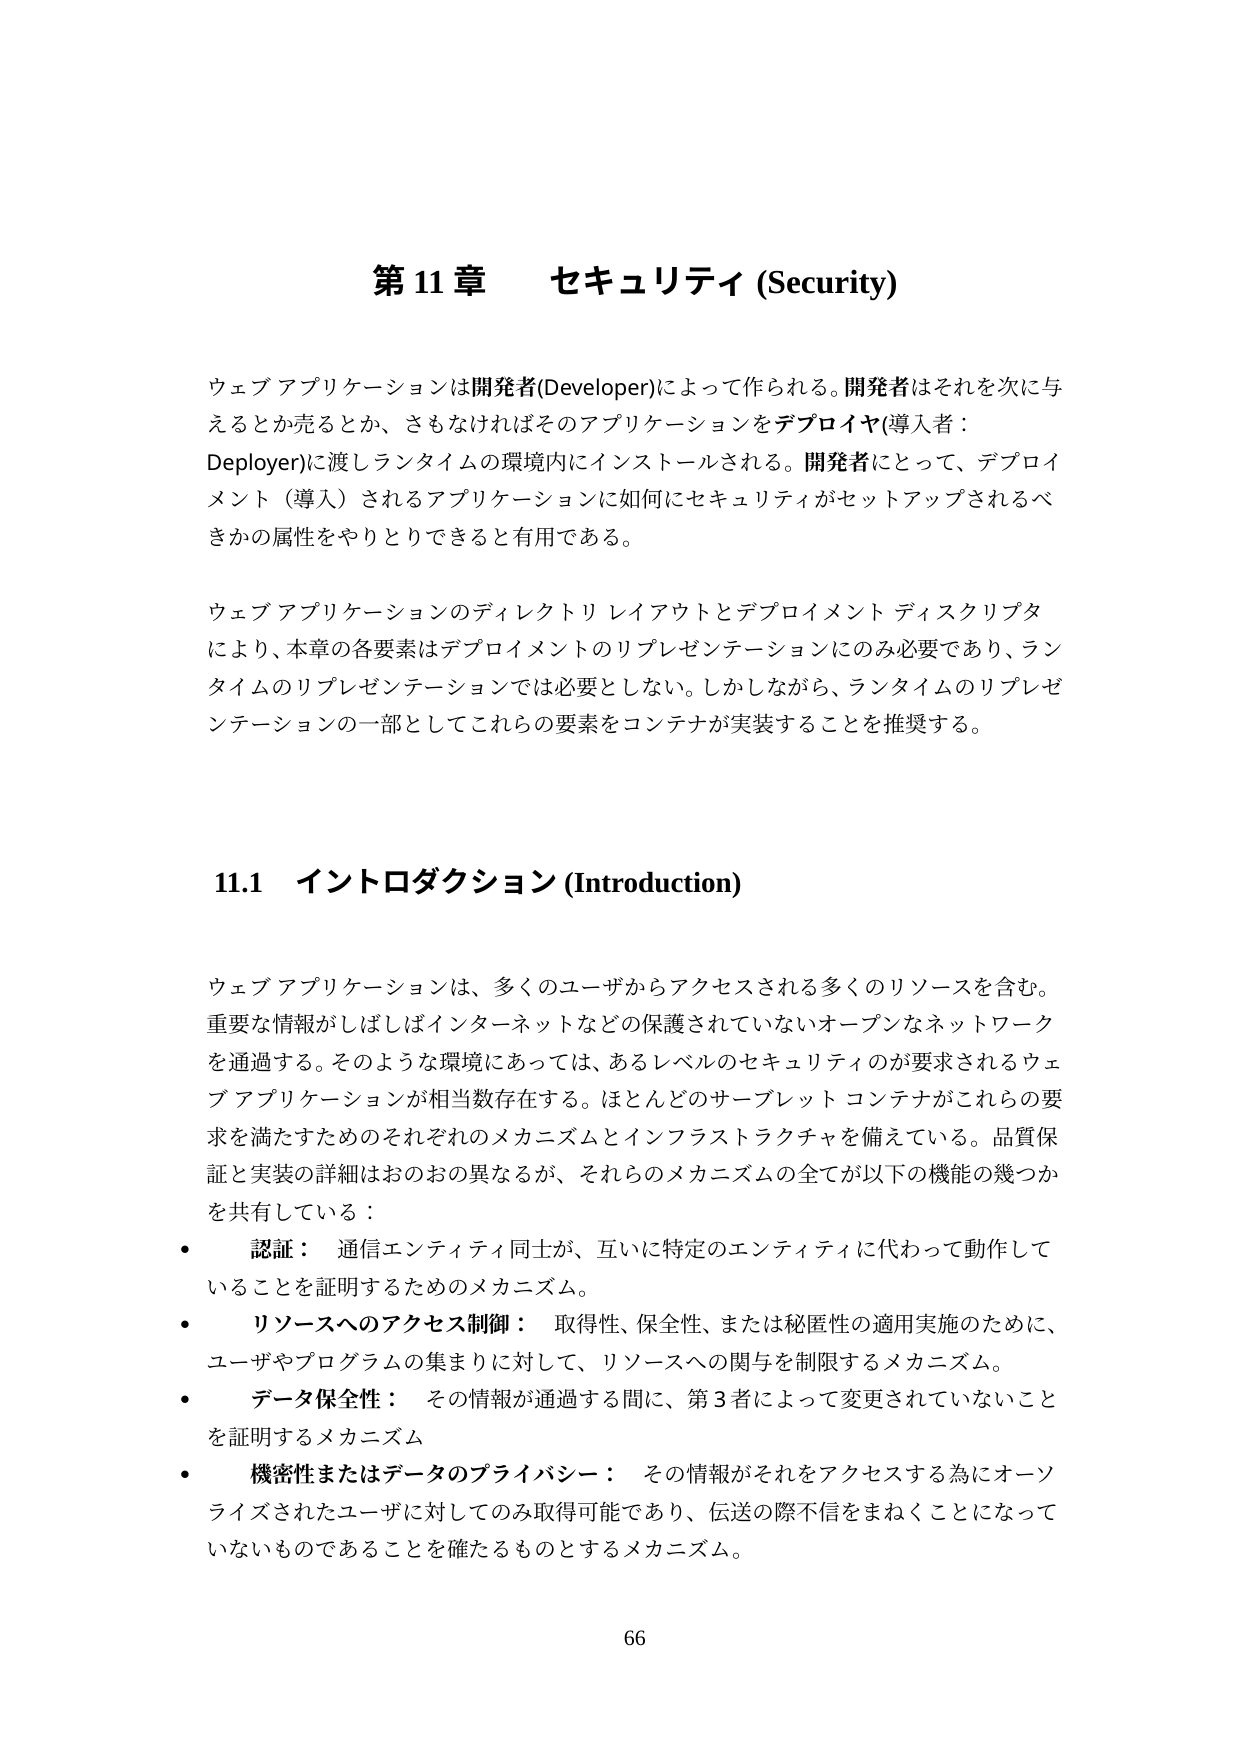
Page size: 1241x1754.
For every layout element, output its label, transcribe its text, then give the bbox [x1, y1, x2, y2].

list データ保全性： その情報が通過する間に、第3者によって変更されていないことを証明するメカニズム [181, 1379, 1063, 1454]
text ウェブ アプリケーションは開発者(Developer)によって作られる。開発者はそれを次に与えるとか売るとか、さもなければそのアプリケーションをデプロイヤ(導入者：Deployer)に渡しランタイムの環境内にインストールされる。開発者にとって、デプロイメント（導入）されるアプリケーションに如何にセキュリティがセットアップされるべきかの属性をやりとりできると有用である。 [206, 367, 1063, 554]
list 機密性またはデータのプライバシー： その情報がそれをアクセスする為にオーソライズされたユーザに対してのみ取得可能であり、伝送の際不信をまねくことになっていないものであることを確たるものとするメカニズム。 [181, 1454, 1063, 1567]
subtitle セキュリティ (Security) [206, 242, 1063, 317]
list リソースへのアクセス制御： 取得性、保全性、または秘匿性の適用実施のために、ユーザやプログラムの集まりに対して、リソースへの関与を制限するメカニズム。 [181, 1304, 1063, 1379]
text ウェブ アプリケーションのディレクトリ レイアウトとデプロイメント ディスクリプタにより、本章の各要素はデプロイメントのリプレゼンテーションにのみ必要であり、ランタイムのリプレゼンテーションでは必要としない。しかしながら、ランタイムのリプレゼンテーションの一部としてこれらの要素をコンテナが実装することを推奨する。 [206, 592, 1063, 742]
text ウェブ アプリケーションは、多くのユーザからアクセスされる多くのリソースを含む。重要な情報がしばしばインターネットなどの保護されていないオープンなネットワークを通過する。そのような環境にあっては、あるレベルのセキュリティのが要求されるウェブ アプリケーションが相当数存在する。ほとんどのサーブレット コンテナがこれらの要求を満たすためのそれぞれのメカニズムとインフラストラクチャを備えている。品質保証と実装の詳細はおのおの異なるが、それらのメカニズムの全てが以下の機能の幾つかを共有している： [206, 967, 1063, 1229]
subtitle イントロダクション (Introduction) [206, 842, 1063, 917]
list 認証： 通信エンティティ同士が、互いに特定のエンティティに代わって動作していることを証明するためのメカニズム。 [181, 1229, 1063, 1304]
